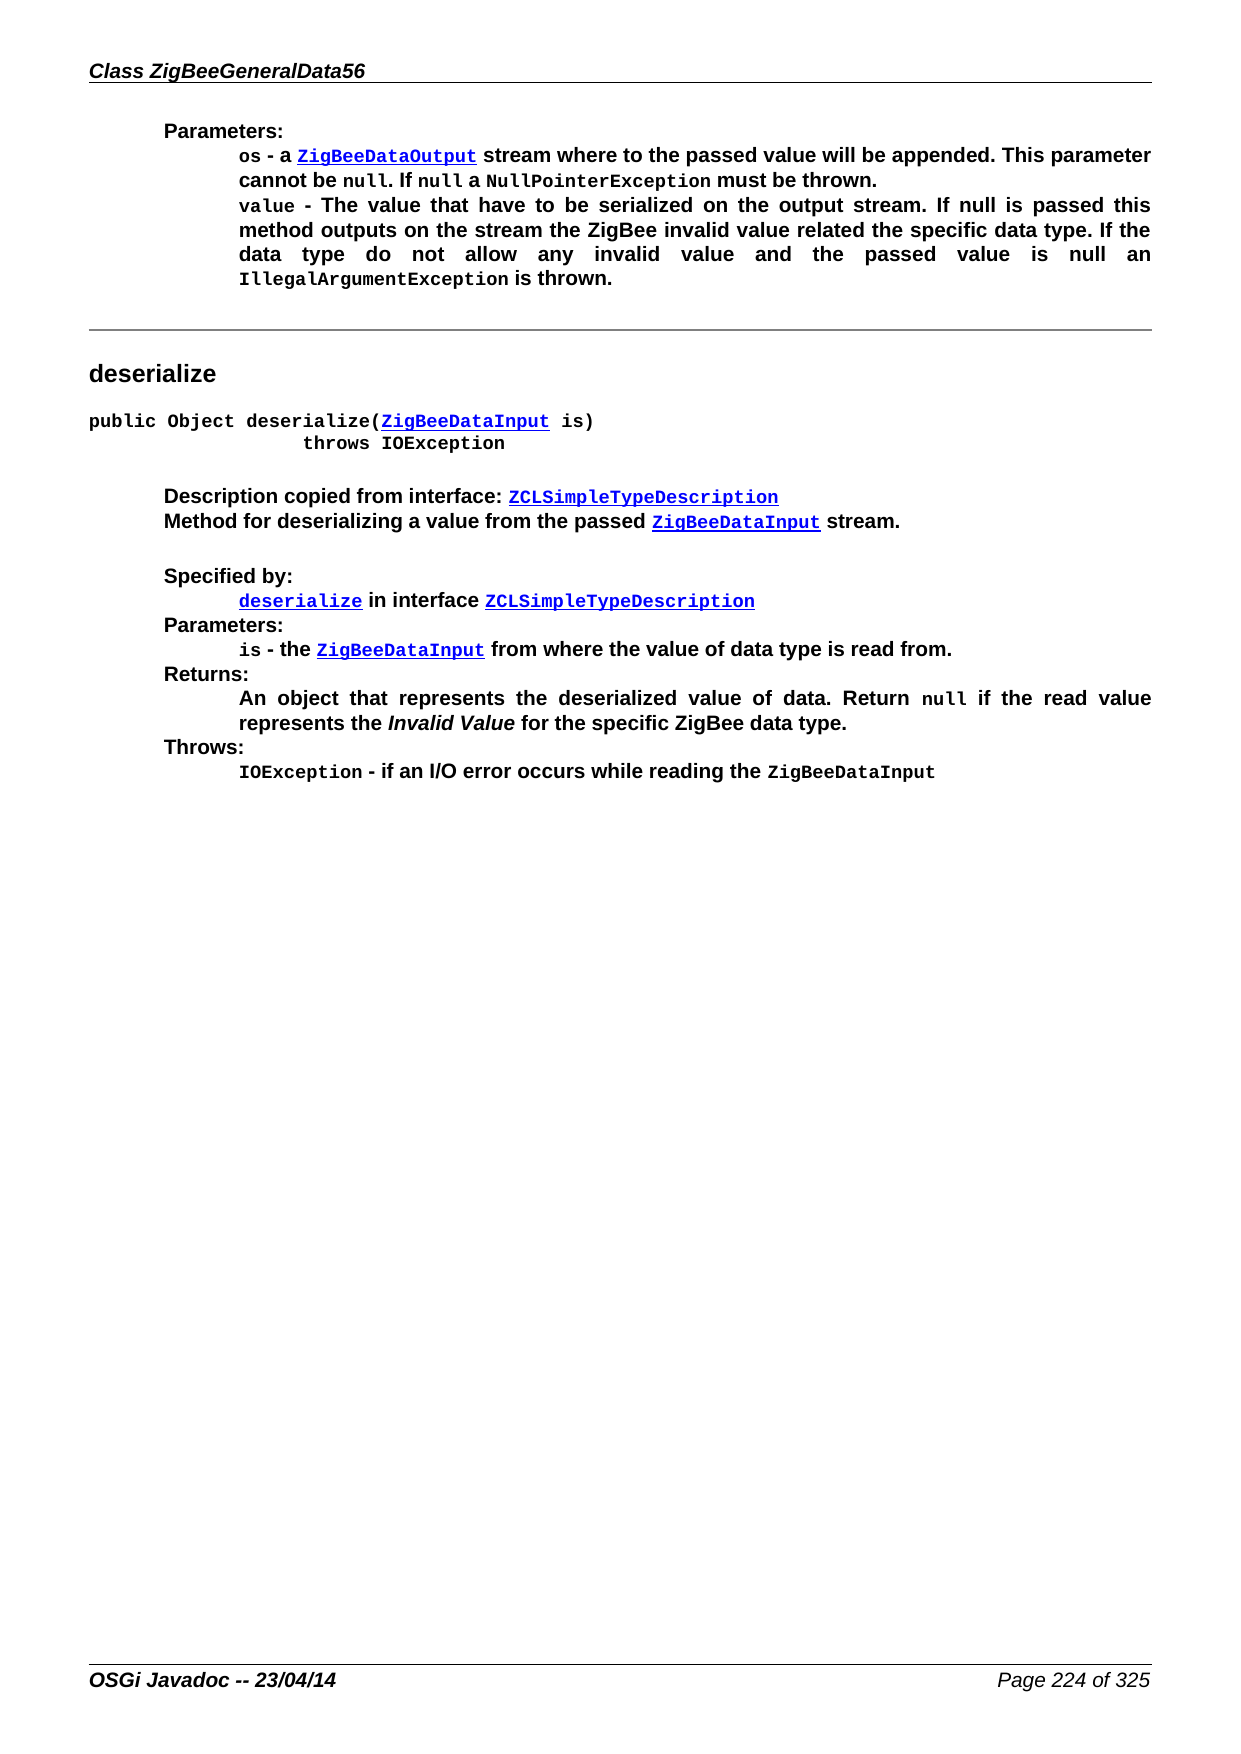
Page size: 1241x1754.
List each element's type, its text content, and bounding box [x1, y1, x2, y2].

text An object that represents the deserialized value of data. Return null if the read value represents the Invalid Value for the specific ZigBee data type. [238, 686, 1152, 735]
text Specified by: [163, 563, 1152, 587]
text deserialize in interface ZCLSimpleTypeDescription [238, 587, 1152, 613]
subtitle deserialize [88, 359, 1152, 388]
text value - The value that have to be serialized on the output stream. If null is passed this method outputs on the stream the ZigBee invalid value related the specific data type. If the data type do not allow any invalid value and the passed value is null an IllegalArgumentException is thrown. [238, 193, 1152, 291]
text os - a ZigBeeDataOutput stream where to the passed value will be appended. This parameter cannot be null. If null a NullPointerException must be thrown. [238, 142, 1152, 193]
text public Object deserialize(ZigBeeDataInput is) throws IOException [88, 412, 1152, 455]
text is - the ZigBeeDataInput from where the value of data type is read from. [238, 637, 1152, 662]
text Throws: [163, 735, 1152, 759]
text Method for deserializing a value from the passed ZigBeeDataInput stream. [163, 509, 1152, 534]
text Returns: [163, 662, 1152, 686]
text Description copied from interface: ZCLSimpleTypeDescription [163, 484, 1152, 509]
text Parameters: [163, 613, 1152, 637]
text Parameters: [163, 118, 1152, 142]
text IOException - if an I/O error occurs while reading the ZigBeeDataInput [238, 759, 1152, 784]
